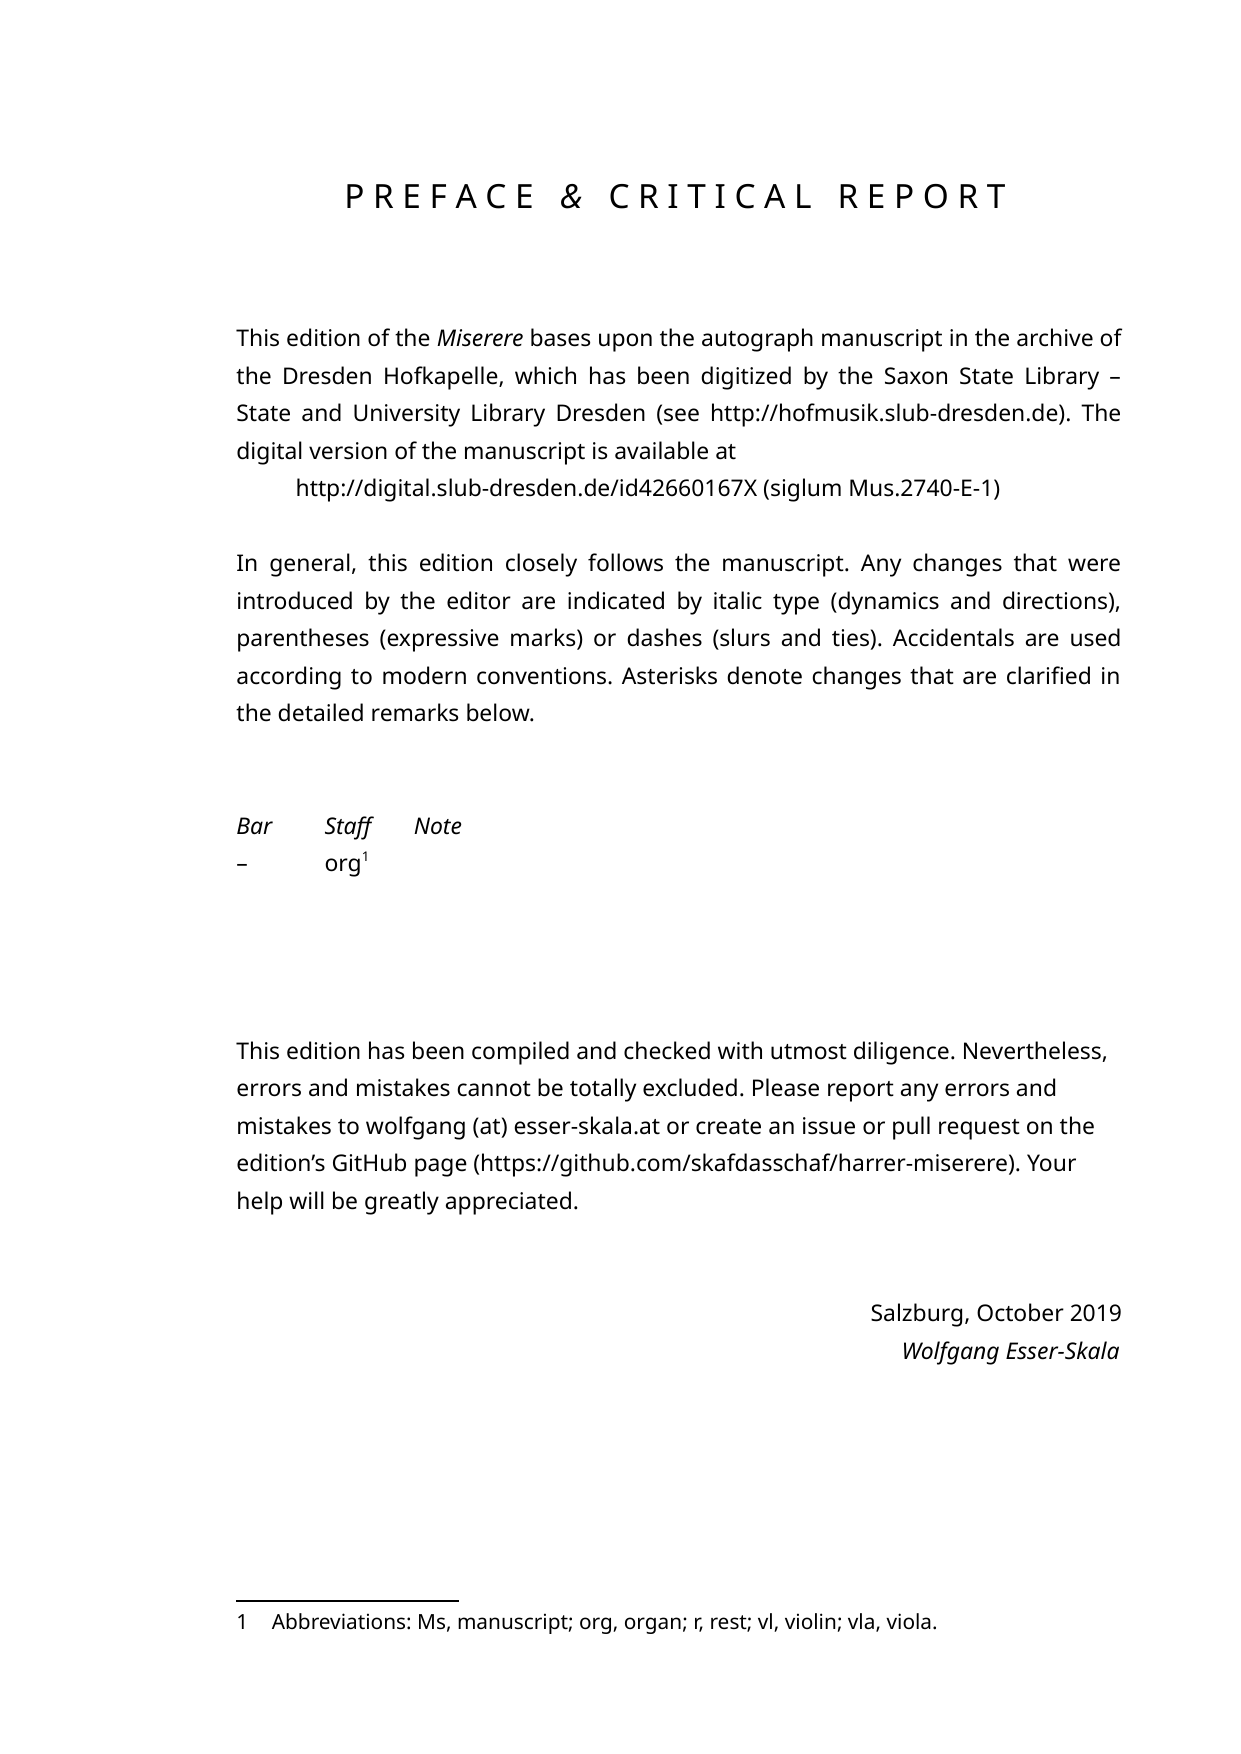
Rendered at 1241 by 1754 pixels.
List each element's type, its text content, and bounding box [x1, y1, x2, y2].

text In general, this edition closely follows the manuscript. Any changes that were introduced by the editor are indicated by italic type (dynamics and directions), parentheses (expressive marks) or dashes (slurs and ties). Accidentals are used according to modern conventions. Asterisks denote changes that are clarified in the detailed remarks below. [236, 547, 1122, 729]
text Salzburg, October 2019 Wolfgang Esser-Skala [236, 1297, 1122, 1366]
text This edition of the Miserere bases upon the autograph manuscript in the archive of the Dresden Hofkapelle, which has been digitized by the Saxon State Library – State and University Library Dresden (see http://hofmusik.slub-dresden.de). The digital version of the manuscript is available at [236, 322, 1122, 466]
text P R E F A C E & C R I T I C A L R E P O R T [236, 173, 1122, 218]
text http://digital.slub-dresden.de/id42660167X (siglum Mus.2740-E-1) [236, 472, 1122, 504]
text Bar Staff Note – org This edition has been compiled and checked with utmost diligence. Nevertheless, errors and mistakes cannot be totally excluded. Please report any errors and mistakes to wolfgang (at) esser-skala.at or create an issue or pull request on the edition’s GitHub page (https://github.com/skafdasschaf/harrer-miserere). Your help will be greatly appreciated. [236, 810, 1122, 1216]
text Abbreviations: Ms, manuscript; org, organ; r, rest; vl, violin; vla, viola. [236, 1607, 1122, 1636]
